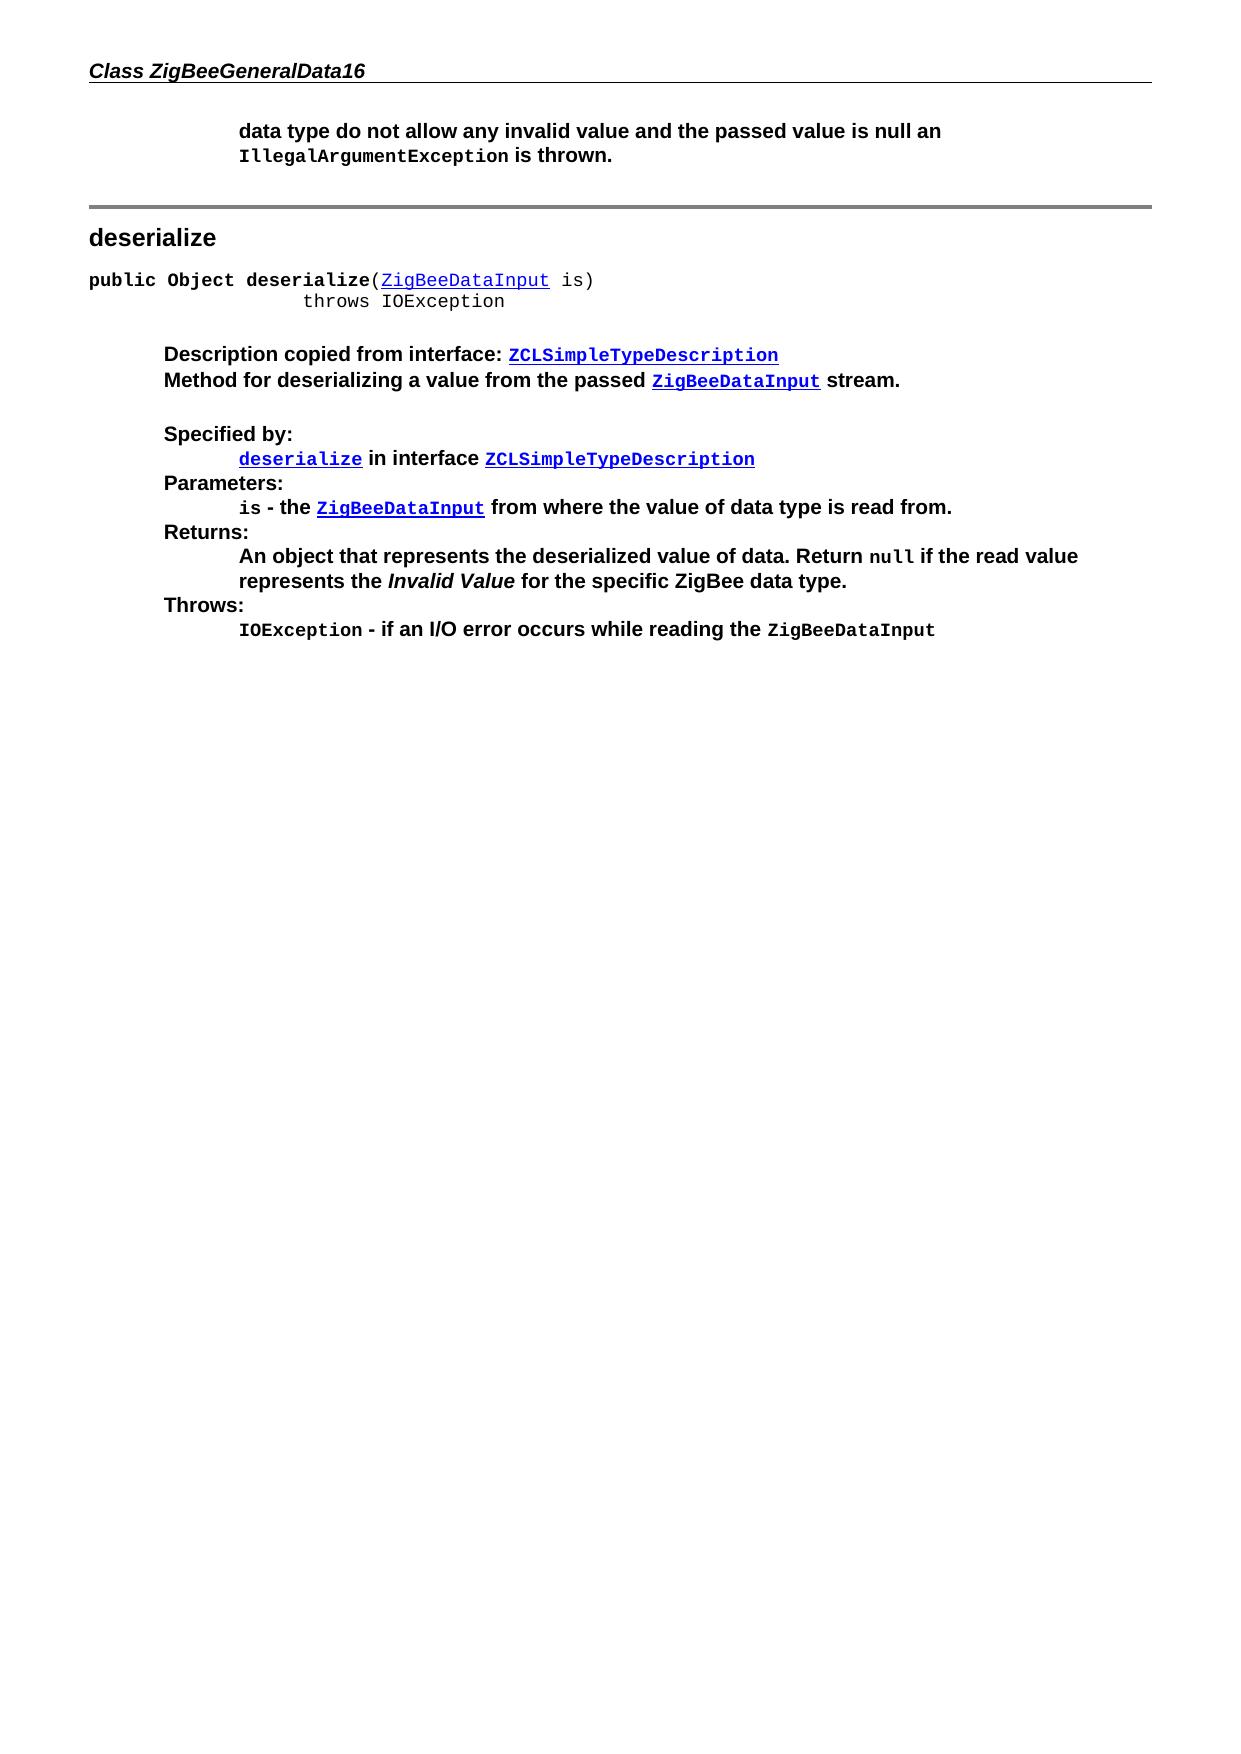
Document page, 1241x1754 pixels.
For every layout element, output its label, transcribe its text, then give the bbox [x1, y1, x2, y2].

text Returns: [163, 520, 1152, 544]
text public Object deserialize(ZigBeeDataInput is) throws IOException [88, 271, 1152, 313]
text Throws: [163, 593, 1152, 617]
text deserialize in interface ZCLSimpleTypeDescription [238, 446, 1152, 471]
text Method for deserializing a value from the passed ZigBeeDataInput stream. [163, 367, 1152, 393]
text IOException - if an I/O error occurs while reading the ZigBeeDataInput [238, 617, 1152, 642]
text Parameters: [163, 471, 1152, 495]
text An object that represents the deserialized value of data. Return null if the read value represents the Invalid Value for the specific ZigBee data type. [238, 544, 1152, 593]
text Specified by: [163, 422, 1152, 446]
text is - the ZigBeeDataInput from where the value of data type is read from. [238, 495, 1152, 520]
text data type do not allow any invalid value and the passed value is null an IllegalArgumentException is thrown. [238, 118, 1152, 168]
text Description copied from interface: ZCLSimpleTypeDescription [163, 342, 1152, 367]
